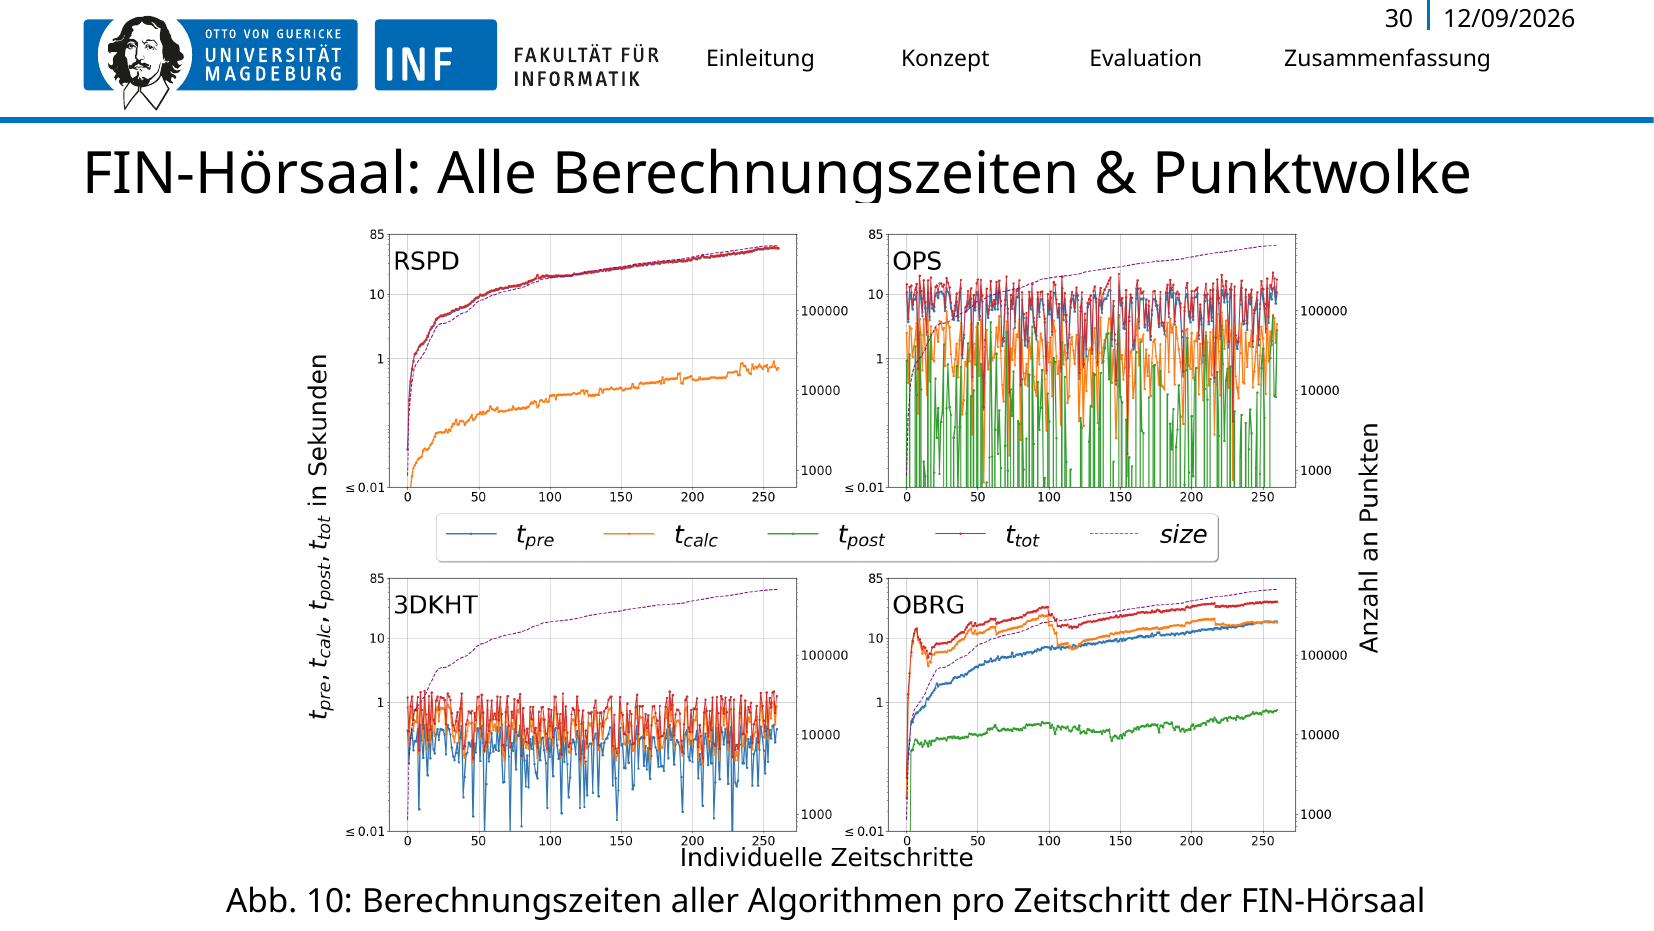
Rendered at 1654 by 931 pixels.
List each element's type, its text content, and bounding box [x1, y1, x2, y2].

text_box Abb. 10: Berechnungszeiten aller Algorithmen pro Zeitschritt der FIN-Hörsaal Szene [166, 870, 1487, 931]
picture [271, 203, 1382, 870]
title FIN-Hörsaal: Alle Berechnungszeiten & Punktwolke [82, 119, 1571, 223]
